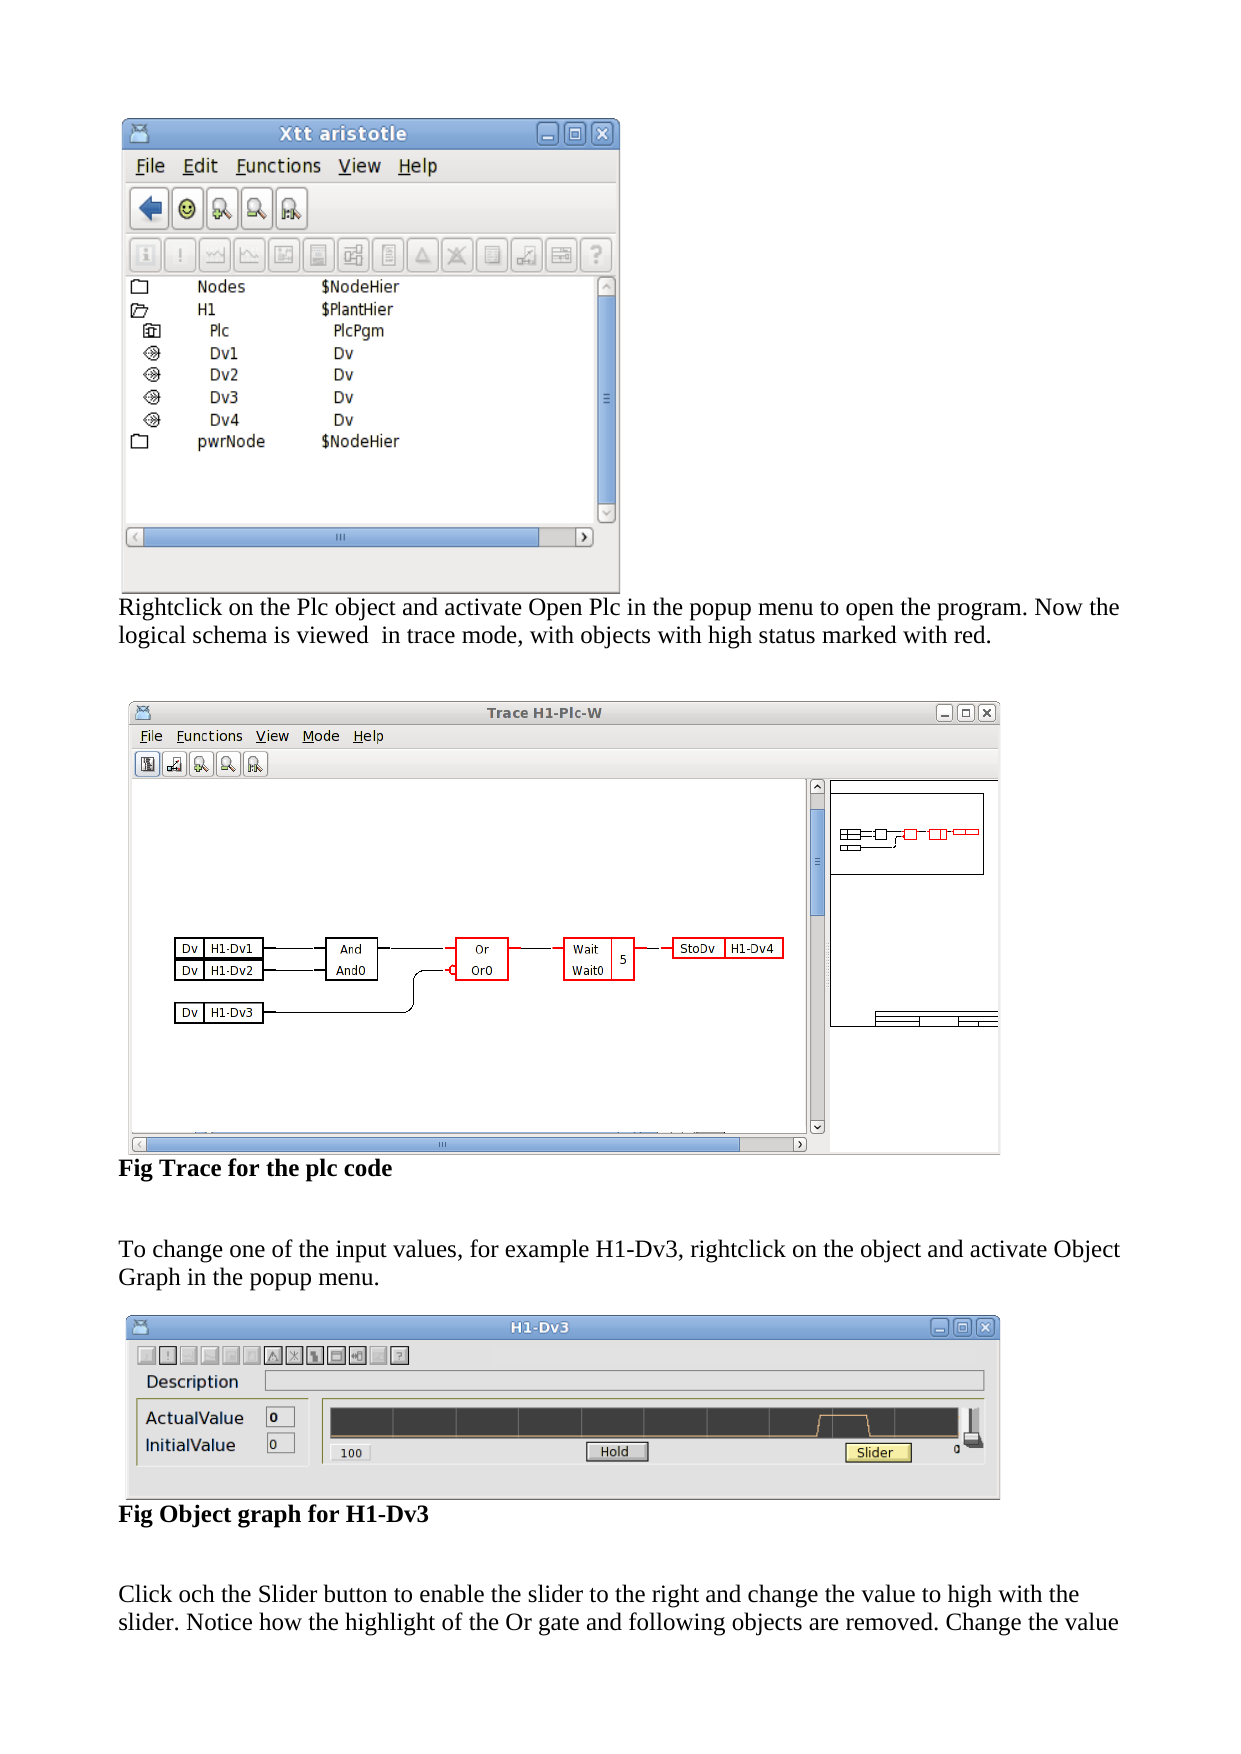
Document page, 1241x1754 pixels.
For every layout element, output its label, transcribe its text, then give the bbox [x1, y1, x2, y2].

text Fig Object graph for H1-Dv3 [118, 1303, 1122, 1528]
picture [125, 1315, 1001, 1500]
picture [121, 118, 621, 594]
text Rightclick on the Plc object and activate Open Plc in the popup menu to open the program. Now the logical schema is viewed in trace mode, with objects with high status marked with red. [118, 118, 1122, 649]
text To change one of the input values, for example H1-Dv3, rightclick on the object and activate Object Graph in the popup menu. [118, 1235, 1122, 1290]
text Click och the Slider button to enable the slider to the right and change the value to high with the slider. Notice how the highlight of the Or gate and following objects are removed. Change the value [118, 1580, 1122, 1636]
picture [128, 701, 1001, 1155]
text Fig Trace for the plc code [118, 1155, 1122, 1182]
